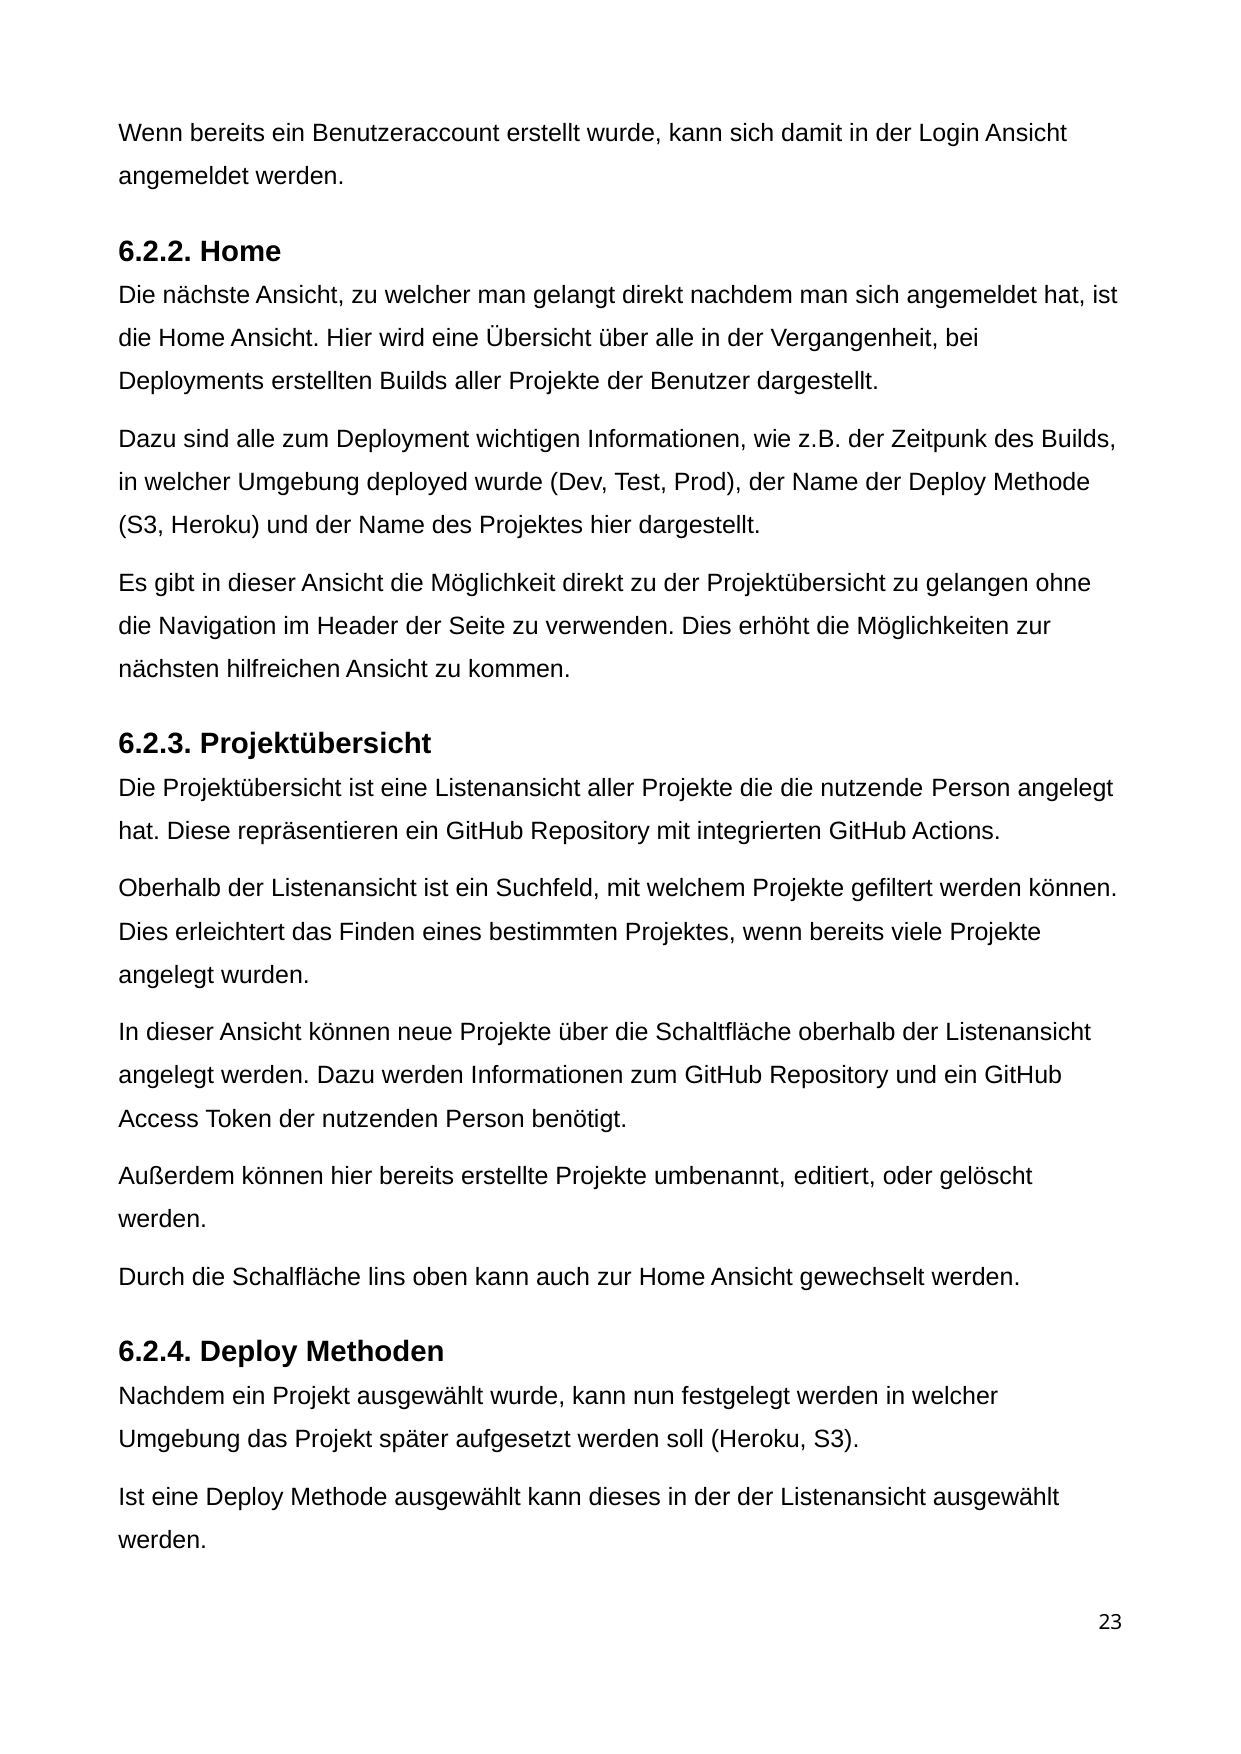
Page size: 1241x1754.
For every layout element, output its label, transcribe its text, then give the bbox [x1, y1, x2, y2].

text Es gibt in dieser Ansicht die Möglichkeit direkt zu der Projektübersicht zu gelangen ohne die Navigation im Header der Seite zu verwenden. Dies erhöht die Möglichkeiten zur nächsten hilfreichen Ansicht zu kommen. [118, 568, 1122, 683]
text In dieser Ansicht können neue Projekte über die Schaltfläche oberhalb der Listenansicht angelegt werden. Dazu werden Informationen zum GitHub Repository und ein GitHub Access Token der nutzenden Person benötigt. [118, 1017, 1122, 1132]
text Wenn bereits ein Benutzeraccount erstellt wurde, kann sich damit in der Login Ansicht angemeldet werden. [118, 118, 1122, 190]
text Oberhalb der Listenansicht ist ein Suchfeld, mit welchem Projekte gefiltert werden können. Dies erleichtert das Finden eines bestimmten Projektes, wenn bereits viele Projekte angelegt wurden. [118, 873, 1122, 988]
text Die nächste Ansicht, zu welcher man gelangt direkt nachdem man sich angemeldet hat, ist die Home Ansicht. Hier wird eine Übersicht über alle in der Vergangenheit, bei Deployments erstellten Builds aller Projekte der Benutzer dargestellt. [118, 280, 1122, 395]
subtitle 6.2.3. Projektübersicht [118, 726, 1122, 760]
text Nachdem ein Projekt ausgewählt wurde, kann nun festgelegt werden in welcher Umgebung das Projekt später aufgesetzt werden soll (Heroku, S3). [118, 1381, 1122, 1452]
subtitle 6.2.4. Deploy Methoden [118, 1334, 1122, 1368]
text Durch die Schalfläche lins oben kann auch zur Home Ansicht gewechselt werden. [118, 1262, 1122, 1291]
text Die Projektübersicht ist eine Listenansicht aller Projekte die die nutzende Person angelegt hat. Diese repräsentieren ein GitHub Repository mit integrierten GitHub Actions. [118, 772, 1122, 844]
subtitle 6.2.2. Home [118, 233, 1122, 267]
text Ist eine Deploy Methode ausgewählt kann dieses in der der Listenansicht ausgewählt werden. [118, 1481, 1122, 1553]
text Dazu sind alle zum Deployment wichtigen Informationen, wie z.B. der Zeitpunk des Builds, in welcher Umgebung deployed wurde (Dev, Test, Prod), der Name der Deploy Methode (S3, Heroku) und der Name des Projektes hier dargestellt. [118, 424, 1122, 539]
text Außerdem können hier bereits erstellte Projekte umbenannt, editiert, oder gelöscht werden. [118, 1161, 1122, 1233]
